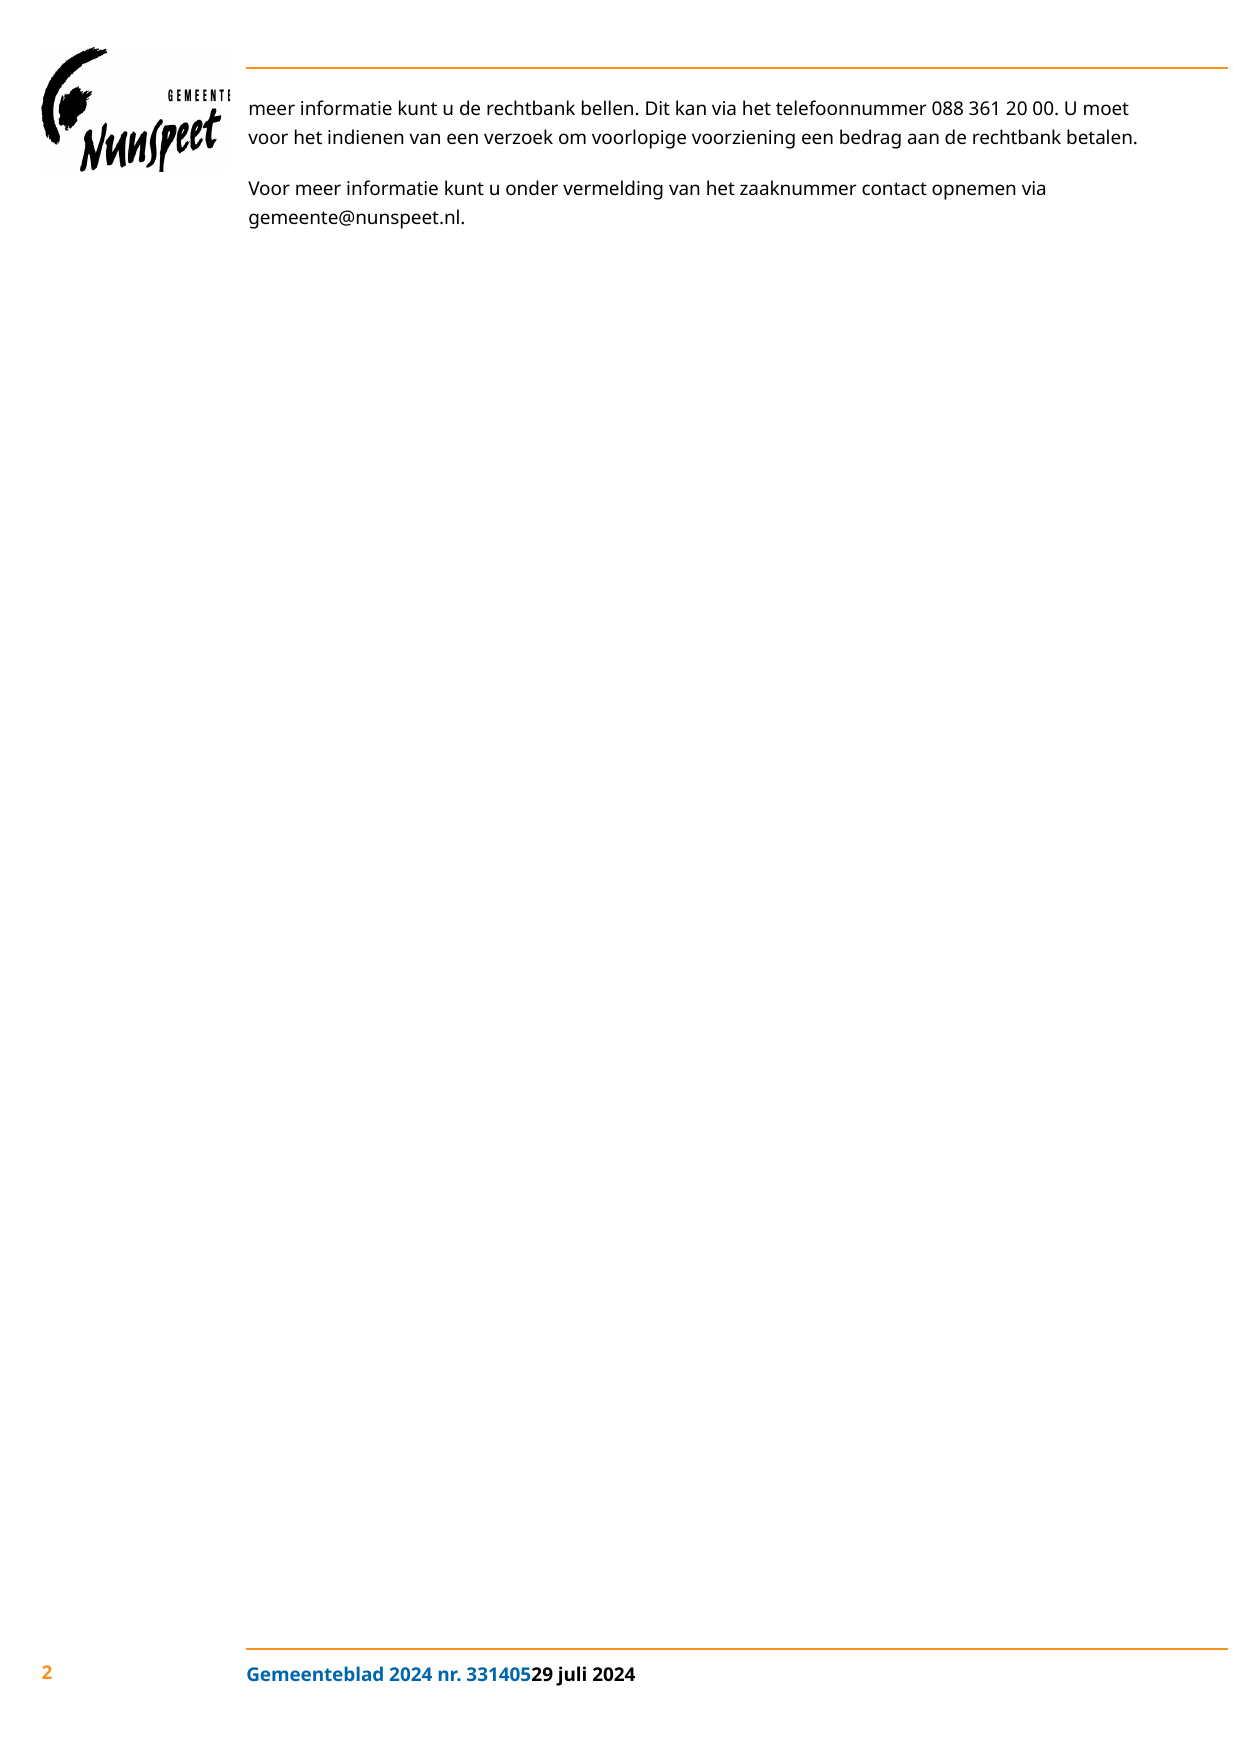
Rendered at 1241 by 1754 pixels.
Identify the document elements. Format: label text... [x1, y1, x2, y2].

picture [41, 47, 231, 172]
text Voor meer informatie kunt u onder vermelding van het zaaknummer contact opnemen via gemeente@nunspeet.nl. [248, 175, 1152, 230]
text meer informatie kunt u de rechtbank bellen. Dit kan via het telefoonnummer 088 361 20 00. U moet voor het indienen van een verzoek om voorlopige voorziening een bedrag aan de rechtbank betalen. [248, 95, 1152, 150]
